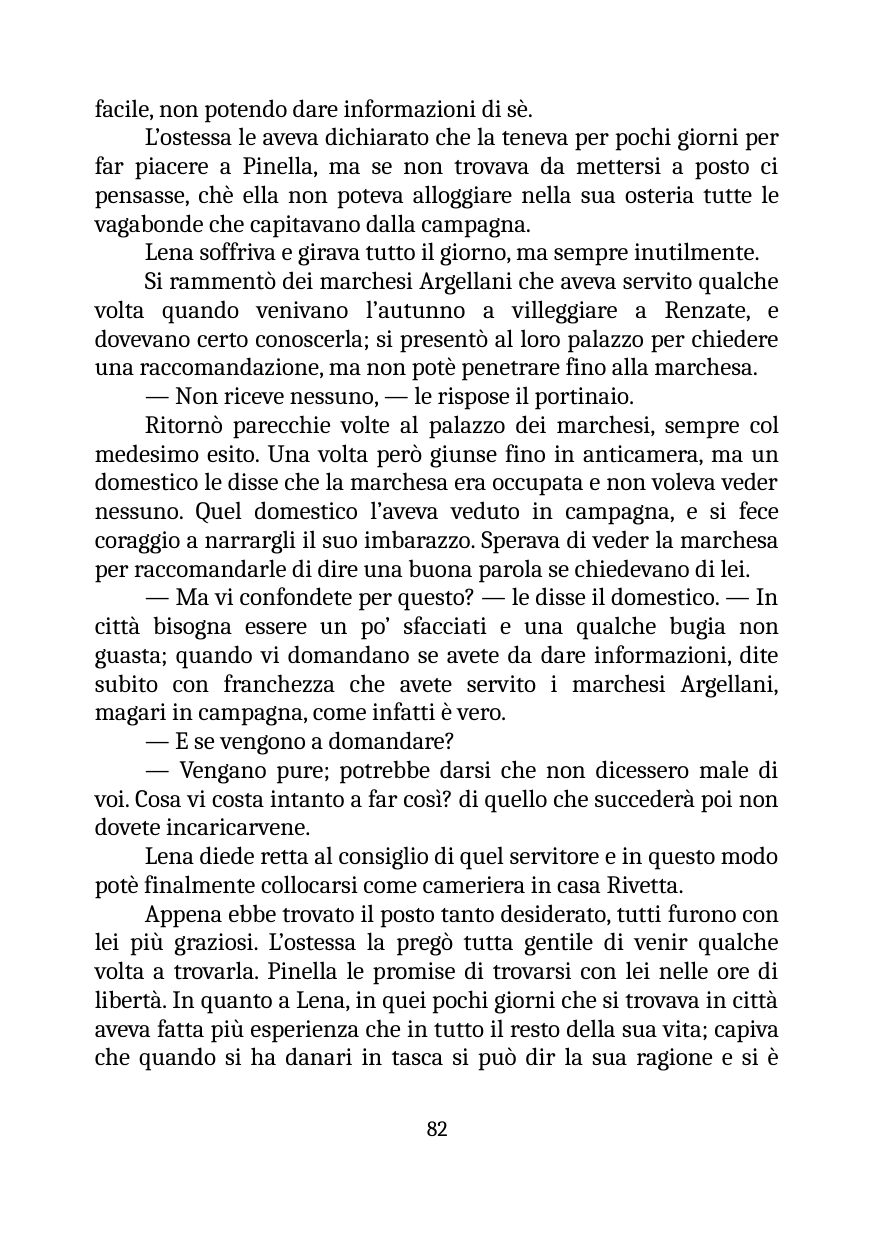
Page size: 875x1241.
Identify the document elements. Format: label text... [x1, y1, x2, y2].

text — Ma vi confondete per questo? — le disse il domestico. — In città bisogna essere un po’ sfacciati e una qualche bugia non guasta; quando vi domandano se avete da dare informazioni, dite subito con franchezza che avete servito i marchesi Argellani, magari in campagna, come infatti è vero. [94, 583, 779, 727]
text L’ostessa le aveva dichiarato che la teneva per pochi giorni per far piacere a Pinella, ma se non trovava da mettersi a posto ci pensasse, chè ella non poteva alloggiare nella sua osteria tutte le vagabonde che capitavano dalla campagna. [94, 123, 779, 238]
text — Non riceve nessuno, — le rispose il portinaio. [94, 382, 779, 411]
text — E se vengono a domandare? [94, 727, 779, 756]
text Appena ebbe trovato il posto tanto desiderato, tutti furono con lei più graziosi. L’ostessa la pregò tutta gentile di venir qualche volta a trovarla. Pinella le promise di trovarsi con lei nelle ore di libertà. In quanto a Lena, in quei pochi giorni che si trovava in città aveva fatta più esperienza che in tutto il resto della sua vita; capiva che quando si ha danari in tasca si può dir la sua ragione e si è [94, 899, 779, 1072]
text Ritornò parecchie volte al palazzo dei marchesi, sempre col medesimo esito. Una volta però giunse fino in anticamera, ma un domestico le disse che la marchesa era occupata e non voleva veder nessuno. Quel domestico l’aveva veduto in campagna, e si fece coraggio a narrargli il suo imbarazzo. Sperava di veder la marchesa per raccomandarle di dire una buona parola se chiedevano di lei. [94, 411, 779, 583]
text facile, non potendo dare informazioni di sè. [94, 94, 779, 123]
text Lena soffriva e girava tutto il giorno, ma sempre inutilmente. [94, 238, 779, 267]
text — Vengano pure; potrebbe darsi che non dicessero male di voi. Cosa vi costa intanto a far così? di quello che succederà poi non dovete incaricarvene. [94, 756, 779, 842]
text Lena diede retta al consiglio di quel servitore e in questo modo potè finalmente collocarsi come cameriera in casa Rivetta. [94, 842, 779, 899]
text Si rammentò dei marchesi Argellani che aveva servito qualche volta quando venivano l’autunno a villeggiare a Renzate, e dovevano certo conoscerla; si presentò al loro palazzo per chiedere una raccomandazione, ma non potè penetrare fino alla marchesa. [94, 267, 779, 382]
